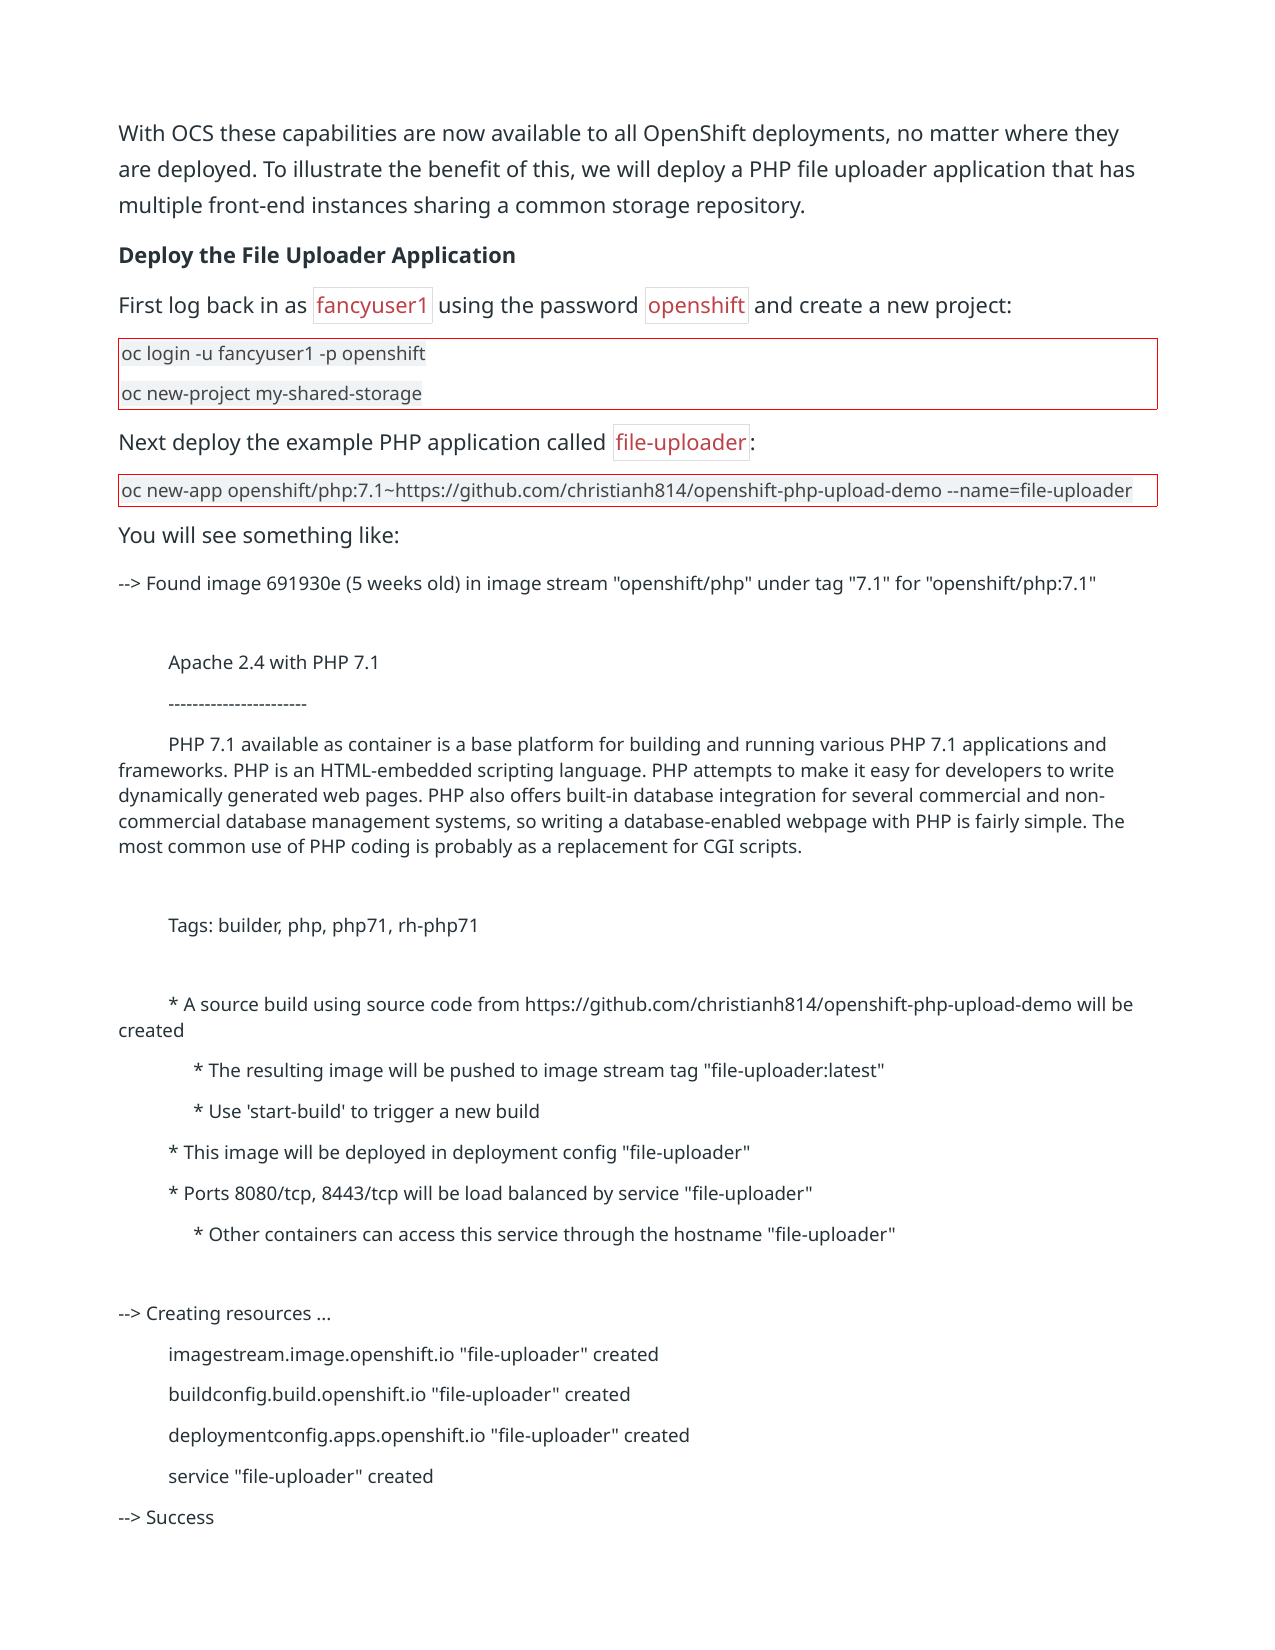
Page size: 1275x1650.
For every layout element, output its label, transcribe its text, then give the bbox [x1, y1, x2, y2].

text First log back in as [118, 287, 313, 323]
text * Ports 8080/tcp, 8443/tcp will be load balanced by service "file-uploader" [118, 1181, 1157, 1207]
text --> Found image 691930e (5 weeks old) in image stream "openshift/php" under tag "7.1" for "openshift/php:7.1" [118, 571, 1157, 596]
text --> Creating resources ... [118, 1301, 1157, 1326]
text With OCS these capabilities are now available to all OpenShift deployments, no matter where they are deployed. To illustrate the benefit of this, we will deploy a PHP file uploader application that has multiple front-end instances sharing a common storage repository. [118, 118, 1157, 219]
text * This image will be deployed in deployment config "file-uploader" [118, 1140, 1157, 1166]
text * A source build using source code from https://github.com/christianh814/openshift-php-upload-demo will be created [118, 991, 1157, 1043]
text --> Success [118, 1504, 1157, 1530]
text deploymentconfig.apps.openshift.io "file-uploader" created [118, 1423, 1157, 1449]
text : [750, 424, 1157, 460]
text Next deploy the example PHP application called [118, 424, 613, 460]
text Apache 2.4 with PHP 7.1 [118, 649, 1157, 675]
subtitle Deploy the File Uploader Application [118, 240, 1157, 270]
text * The resulting image will be pushed to image stream tag "file-uploader:latest" [118, 1058, 1157, 1084]
text imagestream.image.openshift.io "file-uploader" created [118, 1341, 1157, 1367]
text Tags: builder, php, php71, rh-php71 [118, 912, 1157, 938]
text oc new-project my-shared-storage [119, 378, 1157, 409]
text oc new-app openshift/php:7.1~https://github.com/christianh814/openshift-php-upload-demo --name=file-uploader [119, 475, 1157, 506]
text oc login -u fancyuser1 -p openshift [119, 339, 1157, 366]
text ----------------------- [118, 690, 1157, 716]
text file-uploader [614, 425, 749, 460]
text fancyuser1 [314, 288, 432, 323]
text buildconfig.build.openshift.io "file-uploader" created [118, 1382, 1157, 1408]
text PHP 7.1 available as container is a base platform for building and running various PHP 7.1 applications and frameworks. PHP is an HTML-embedded scripting language. PHP attempts to make it easy for developers to write dynamically generated web pages. PHP also offers built-in database integration for several commercial and non-commercial database management systems, so writing a database-enabled webpage with PHP is fairly simple. The most common use of PHP coding is probably as a replacement for CGI scripts. [118, 731, 1157, 859]
text using the password [433, 287, 645, 323]
text * Other containers can access this service through the hostname "file-uploader" [118, 1222, 1157, 1248]
text You will see something like: [118, 520, 1157, 550]
text service "file-uploader" created [118, 1464, 1157, 1490]
text openshift [646, 288, 748, 323]
text and create a new project: [749, 287, 1157, 323]
text * Use 'start-build' to trigger a new build [118, 1099, 1157, 1125]
